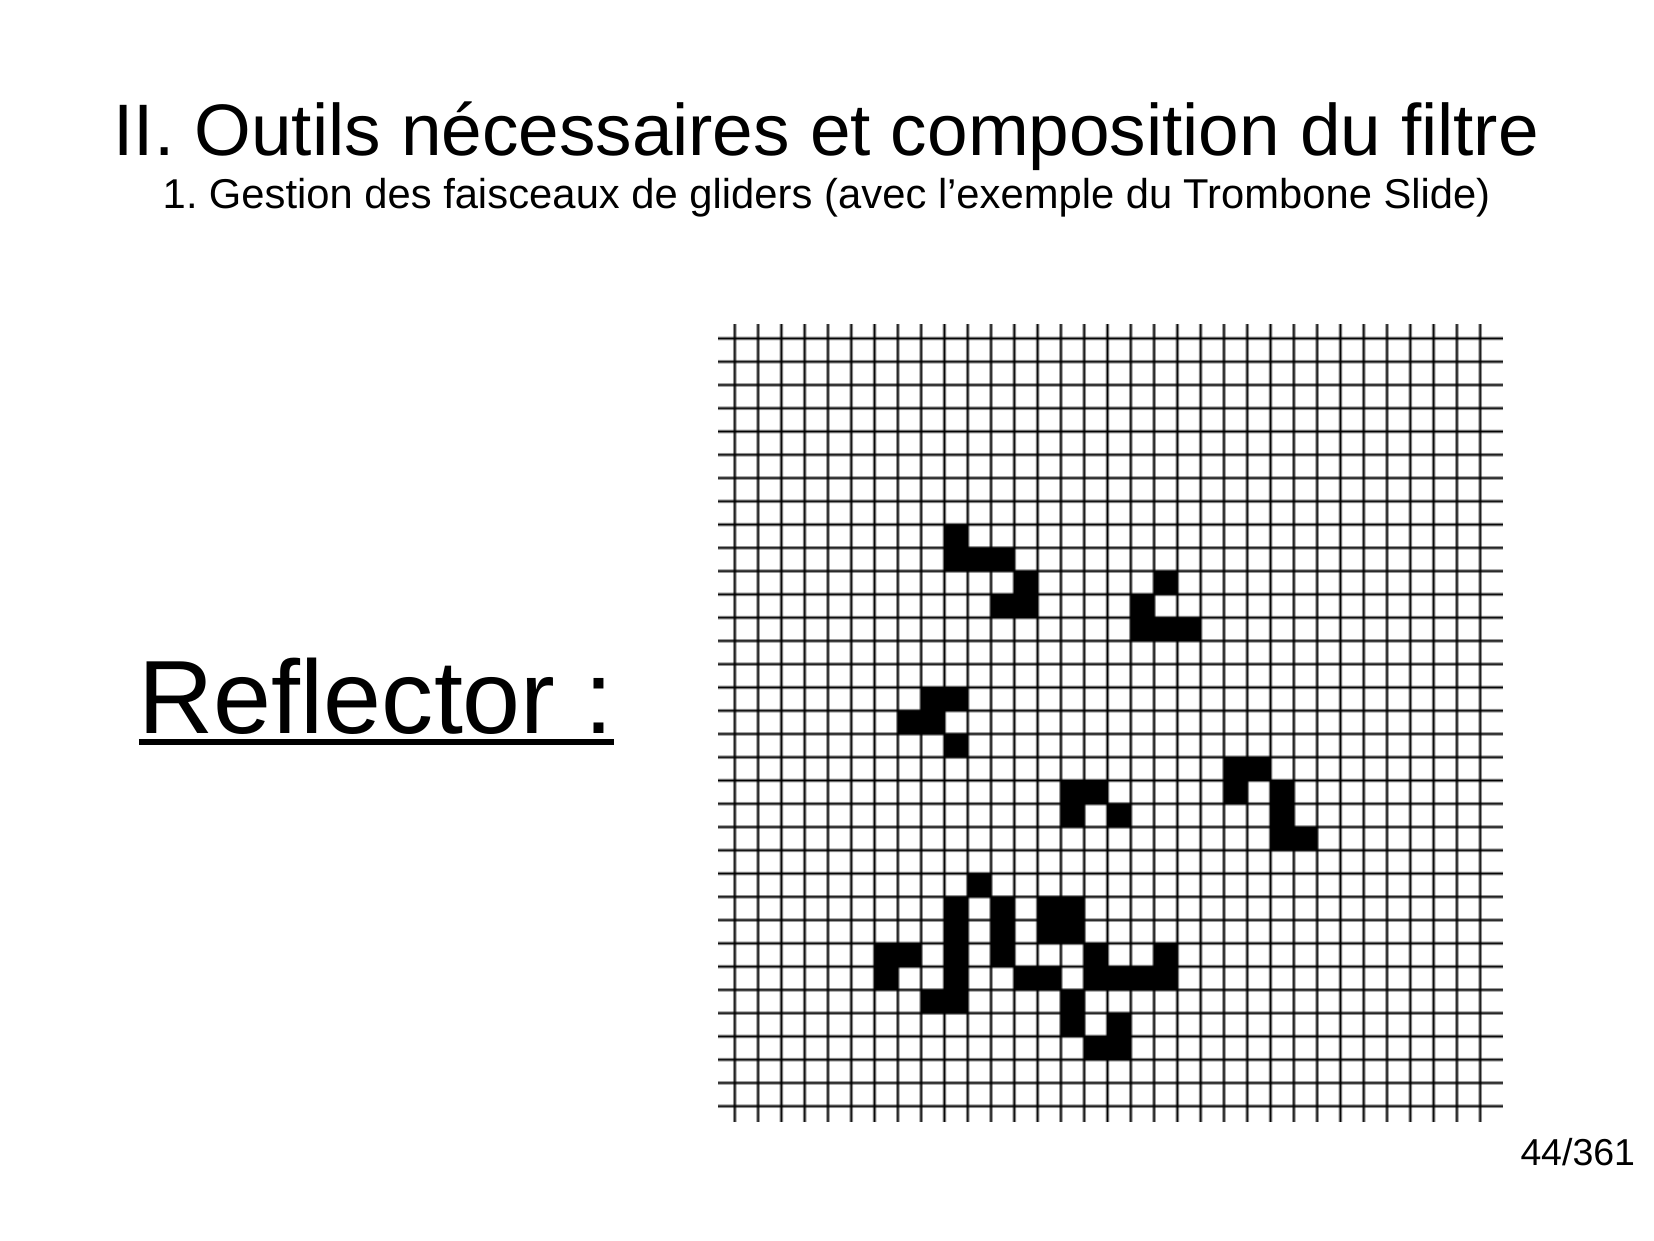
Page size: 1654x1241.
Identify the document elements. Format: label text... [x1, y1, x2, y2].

title II. Outils nécessaires et composition du filtre 1. Gestion des faisceaux de gliders (avec l’exemple du Trombone Slide) [0, 30, 1654, 276]
picture [718, 324, 1503, 1123]
text_box Reflector : [124, 631, 629, 763]
text_box <number>/361 [1505, 1124, 1654, 1182]
